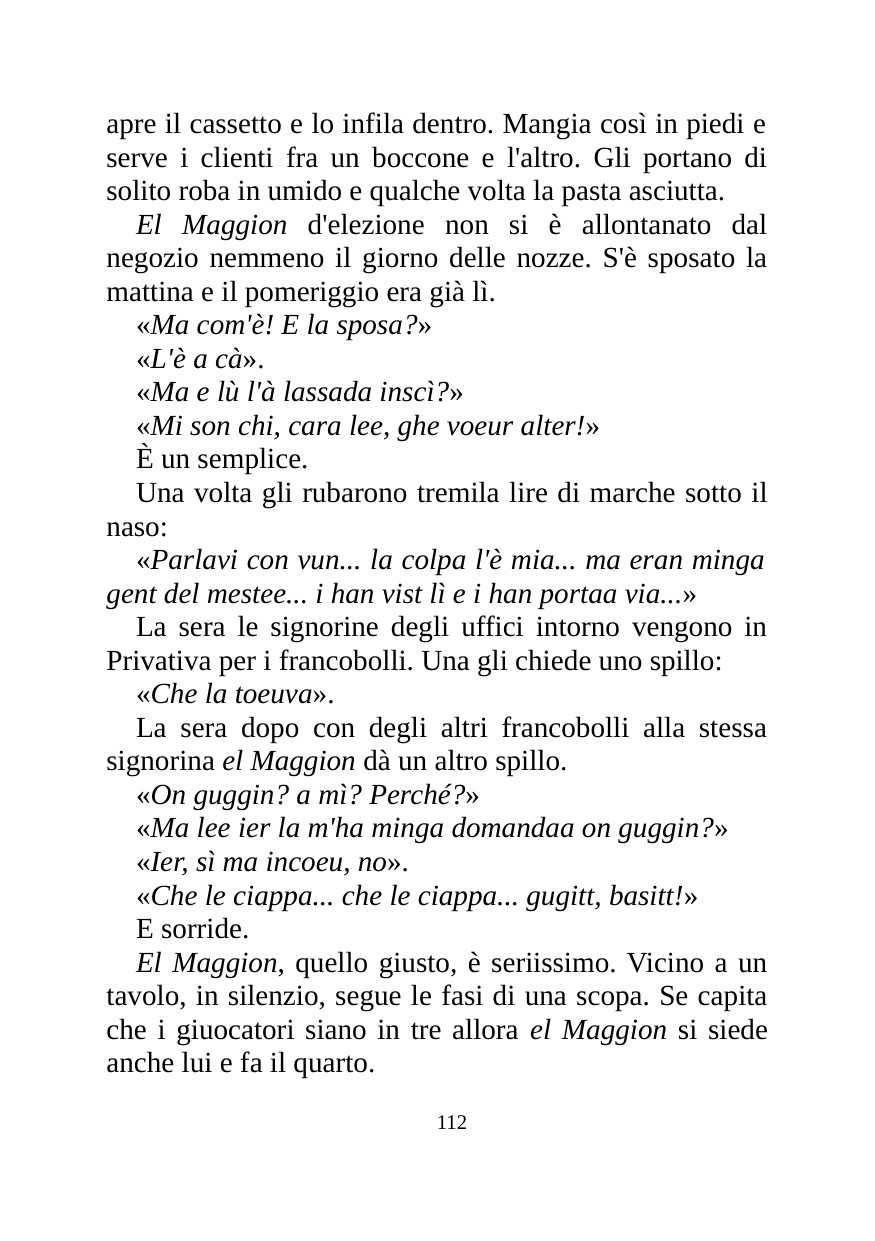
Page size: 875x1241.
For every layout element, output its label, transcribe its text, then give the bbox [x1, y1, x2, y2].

text «On guggin? a mì? Perché?» [106, 777, 768, 811]
text El Maggion, quello giusto, è seriissimo. Vicino a un tavolo, in silenzio, segue le fasi di una scopa. Se capita che i giuocatori siano in tre allora el Maggion si siede anche lui e fa il quarto. [106, 945, 768, 1079]
text «Ma lee ier la m'ha minga domandaa on guggin?» [106, 811, 768, 844]
text «L'è a cà». [106, 341, 768, 374]
text «Che le ciappa... che le ciappa... gugitt, basitt!» [106, 878, 768, 911]
text E sorride. [106, 911, 768, 945]
text «Ma com'è! E la sposa?» [106, 307, 768, 341]
text «Che la toeuva». [106, 676, 768, 710]
text La sera le signorine degli uffici intorno vengono in Privativa per i francobolli. Una gli chiede uno spillo: [106, 609, 768, 676]
text apre il cassetto e lo infila dentro. Mangia così in piedi e serve i clienti fra un boccone e l'altro. Gli portano di solito roba in umido e qualche volta la pasta asciutta. [106, 106, 768, 207]
text Una volta gli rubarono tremila lire di marche sotto il naso: [106, 475, 768, 542]
text «Ma e lù l'à lassada inscì?» [106, 374, 768, 408]
text «Mi son chi, cara lee, ghe voeur alter!» [106, 408, 768, 442]
text «Parlavi con vun... la colpa l'è mia... ma eran minga gent del mestee... i han vist lì e i han portaa via...» [106, 542, 768, 609]
text La sera dopo con degli altri francobolli alla stessa signorina el Maggion dà un altro spillo. [106, 710, 768, 777]
text «Ier, sì ma incoeu, no». [106, 844, 768, 878]
text È un semplice. [106, 442, 768, 475]
text El Maggion d'elezione non si è allontanato dal negozio nemmeno il giorno delle nozze. S'è sposato la mattina e il pomeriggio era già lì. [106, 207, 768, 307]
